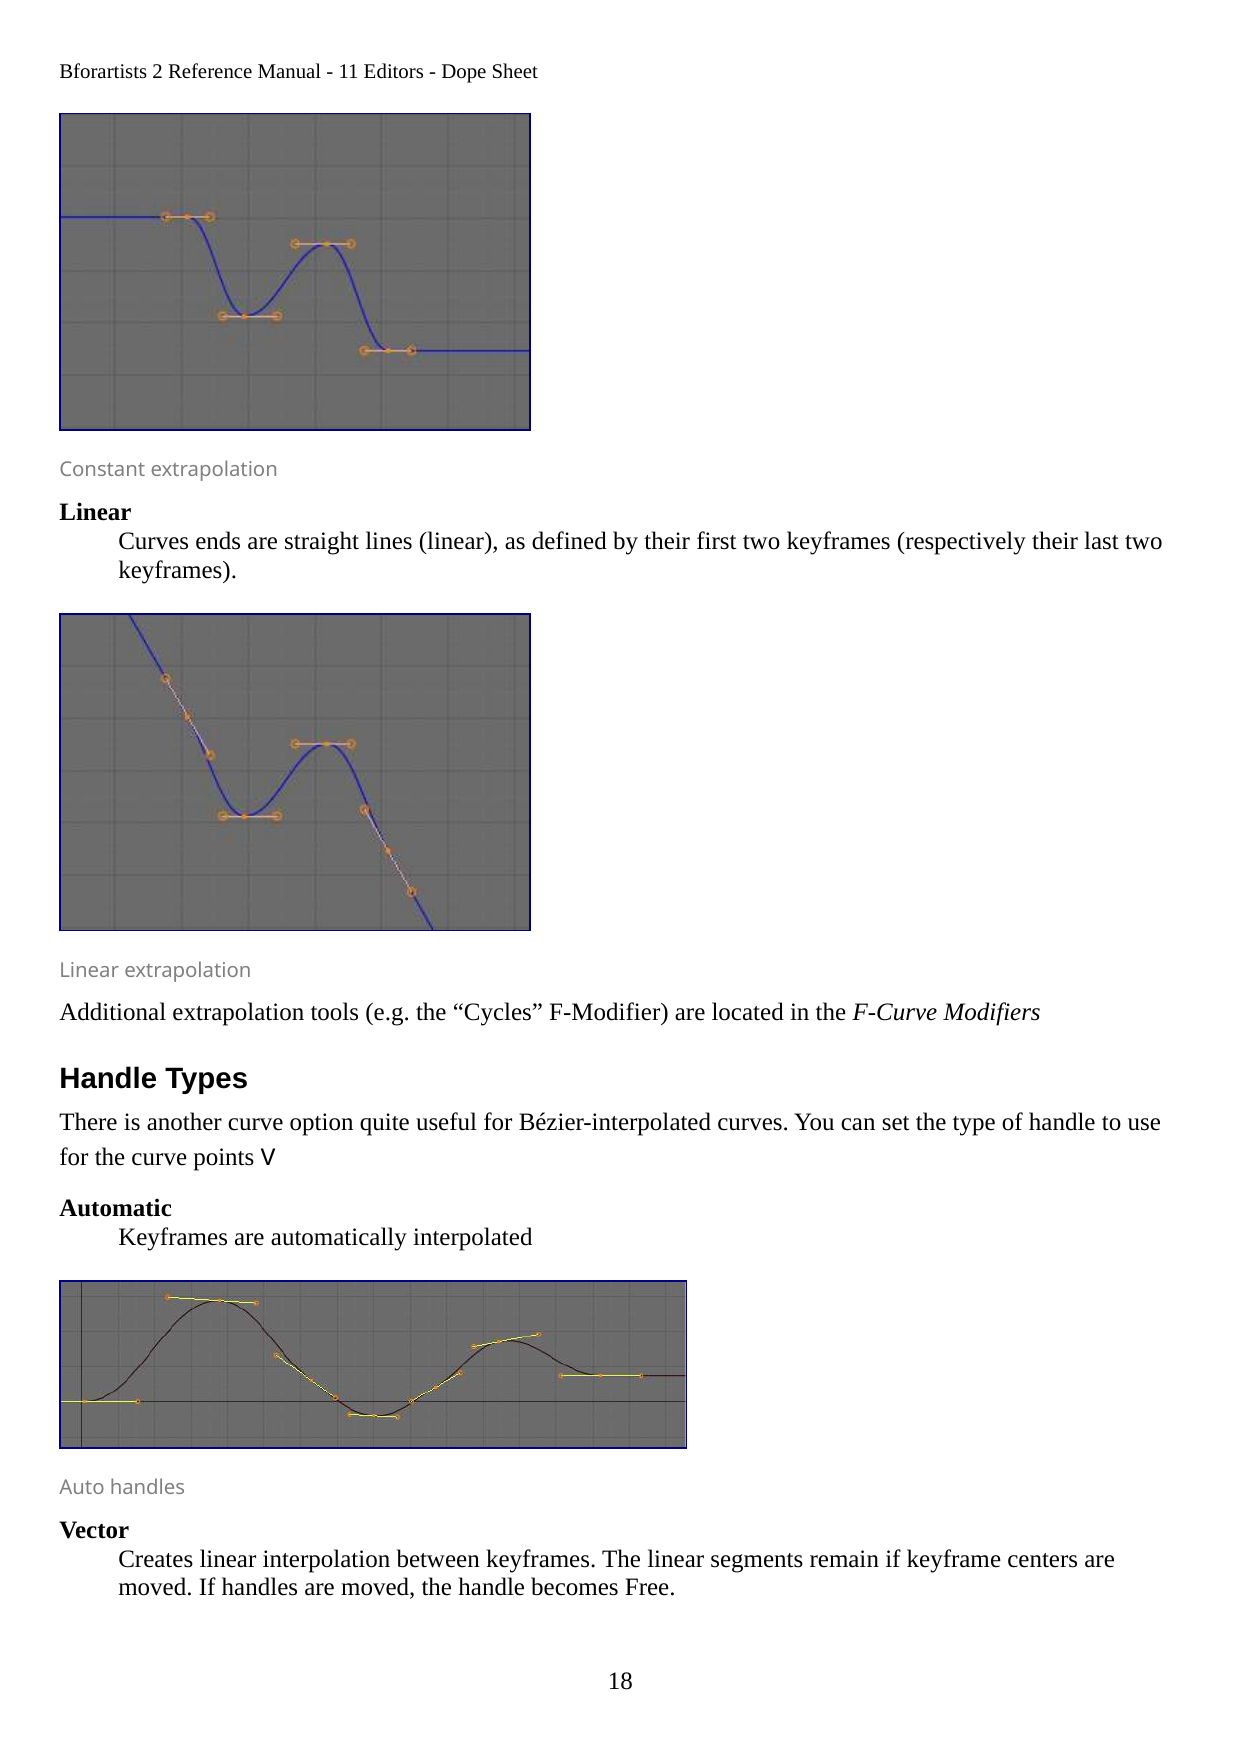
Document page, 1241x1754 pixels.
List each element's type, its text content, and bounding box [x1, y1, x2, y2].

subtitle Handle Types [59, 1061, 1181, 1095]
list Creates linear interpolation between keyframes. The linear segments remain if keyframe centers are moved. If handles are moved, the handle becomes Free. [118, 1544, 1181, 1601]
text Linear extrapolation [59, 952, 1181, 983]
picture [61, 114, 529, 429]
text Constant extrapolation [59, 451, 1181, 483]
picture [61, 1282, 686, 1447]
list Keyframes are automatically interpolated [118, 1222, 1181, 1251]
picture [61, 615, 529, 930]
text There is another curve option quite useful for Bézier-interpolated curves. You can set the type of handle to use for the curve points V [59, 1107, 1181, 1173]
subtitle Linear [59, 497, 1181, 526]
text Additional extrapolation tools (e.g. the “Cycles” F-Modifier) are located in the F-Curve Modifiers [59, 997, 1181, 1026]
subtitle Vector [59, 1515, 1181, 1544]
list Curves ends are straight lines (linear), as defined by their first two keyframes (respectively their last two keyframes). [118, 526, 1181, 583]
subtitle Automatic [59, 1193, 1181, 1222]
text Auto handles [59, 1469, 1181, 1500]
